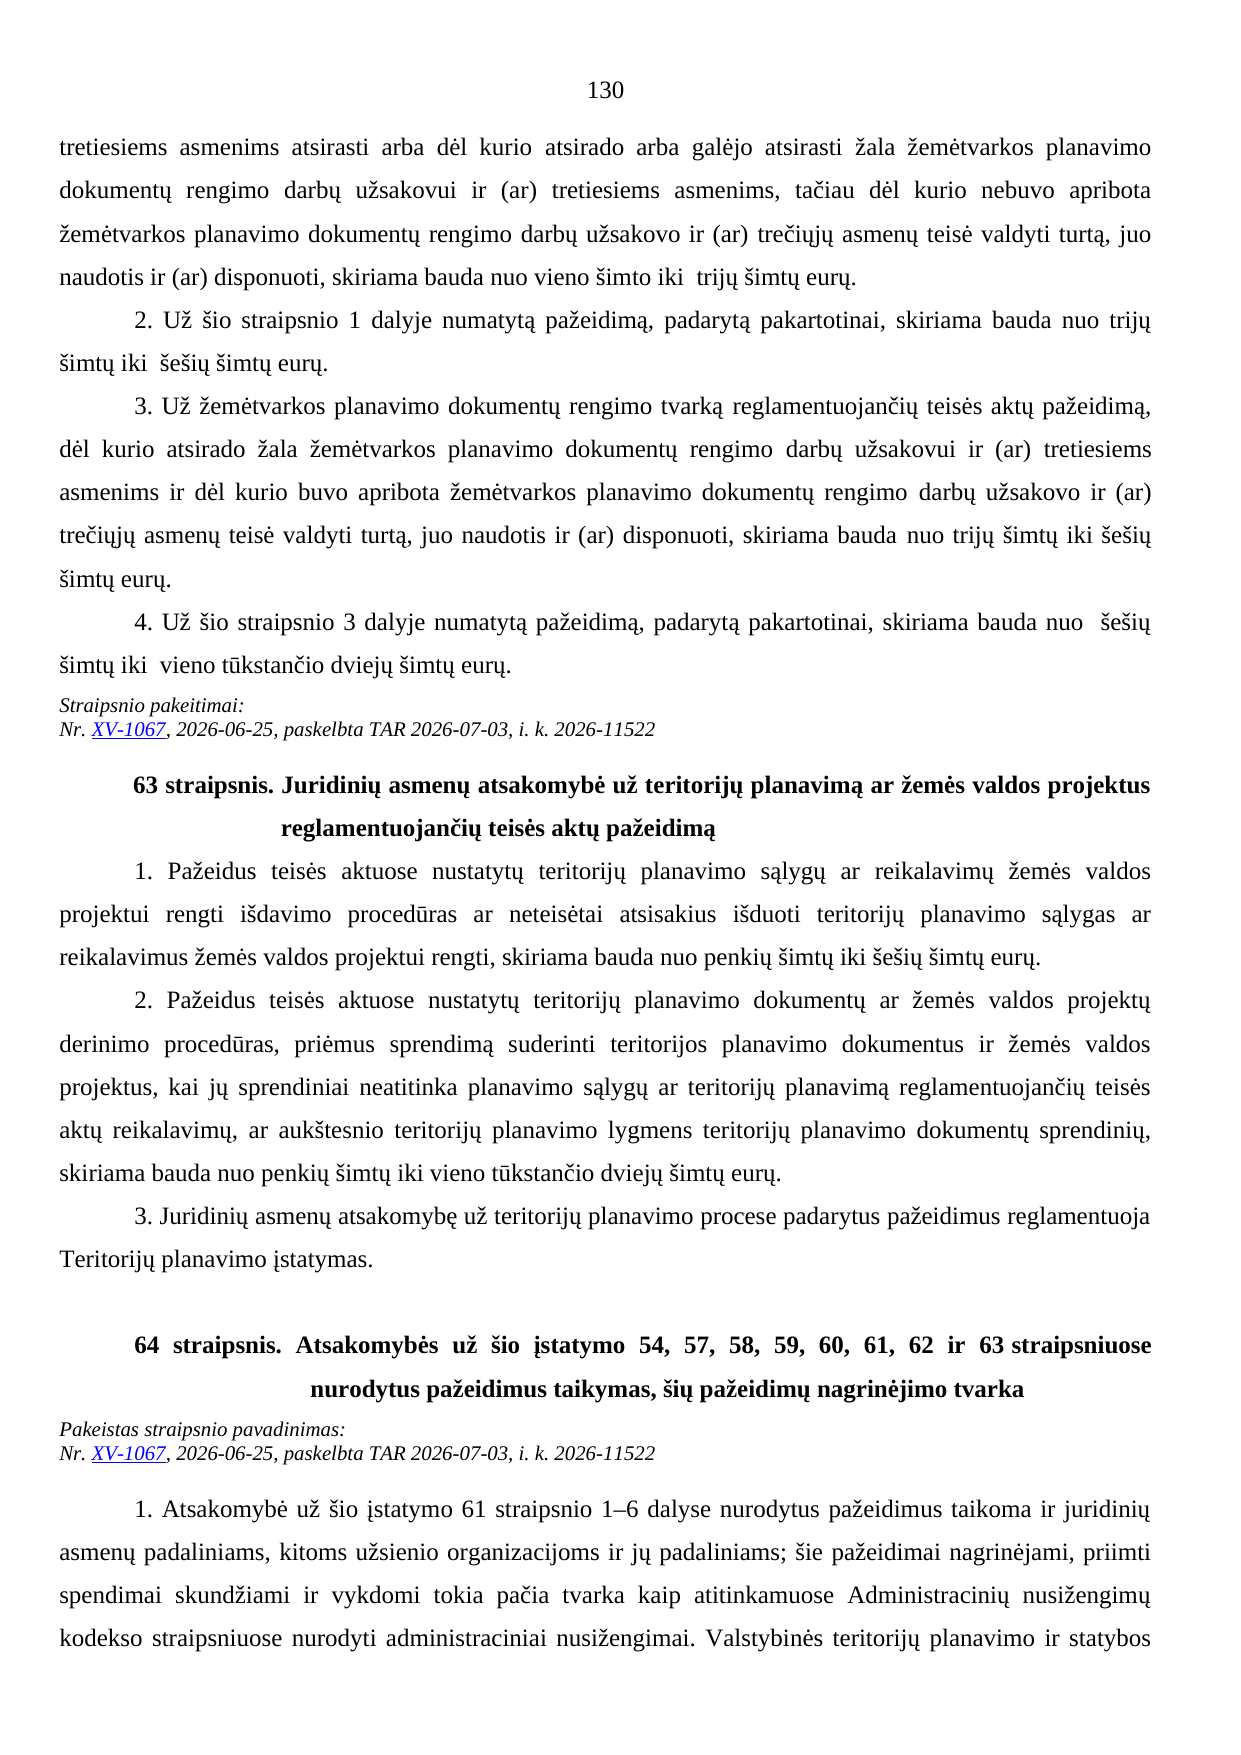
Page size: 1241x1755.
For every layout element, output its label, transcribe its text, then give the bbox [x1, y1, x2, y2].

text 2. Už šio straipsnio 1 dalyje numatytą pažeidimą, padarytą pakartotinai, skiriama bauda nuo trijų šimtų iki šešių šimtų eurų. [59, 305, 1152, 377]
text 3. Juridinių asmenų atsakomybę už teritorijų planavimo procese padarytus pažeidimus reglamentuoja Teritorijų planavimo įstatymas. [59, 1201, 1152, 1273]
text tretiesiems asmenims atsirasti arba dėl kurio atsirado arba galėjo atsirasti žala žemėtvarkos planavimo dokumentų rengimo darbų užsakovui ir (ar) tretiesiems asmenims, tačiau dėl kurio nebuvo apribota žemėtvarkos planavimo dokumentų rengimo darbų užsakovo ir (ar) trečiųjų asmenų teisė valdyti turtą, juo naudotis ir (ar) disponuoti, skiriama bauda nuo vieno šimto iki trijų šimtų eurų. [59, 132, 1152, 291]
text Pakeistas straipsnio pavadinimas: [59, 1417, 1152, 1441]
text 4. Už šio straipsnio 3 dalyje numatytą pažeidimą, padarytą pakartotinai, skiriama bauda nuo šešių šimtų iki vieno tūkstančio dviejų šimtų eurų. [59, 607, 1152, 679]
text 2. Pažeidus teisės aktuose nustatytų teritorijų planavimo dokumentų ar žemės valdos projektų derinimo procedūras, priėmus sprendimą suderinti teritorijos planavimo dokumentus ir žemės valdos projektus, kai jų sprendiniai neatitinka planavimo sąlygų ar teritorijų planavimą reglamentuojančių teisės aktų reikalavimų, ar aukštesnio teritorijų planavimo lygmens teritorijų planavimo dokumentų sprendinių, skiriama bauda nuo penkių šimtų iki vieno tūkstančio dviejų šimtų eurų. [59, 986, 1152, 1187]
text 1. Pažeidus teisės aktuose nustatytų teritorijų planavimo sąlygų ar reikalavimų žemės valdos projektui rengti išdavimo procedūras ar neteisėtai atsisakius išduoti teritorijų planavimo sąlygas ar reikalavimus žemės valdos projektui rengti, skiriama bauda nuo penkių šimtų iki šešių šimtų eurų. [59, 856, 1152, 971]
text 1. Atsakomybė už šio įstatymo 61 straipsnio 1–6 dalyse nurodytus pažeidimus taikoma ir juridinių asmenų padaliniams, kitoms užsienio organizacijoms ir jų padaliniams; šie pažeidimai nagrinėjami, priimti spendimai skundžiami ir vykdomi tokia pačia tvarka kaip atitinkamuose Administracinių nusižengimų kodekso straipsniuose nurodyti administraciniai nusižengimai. Valstybinės teritorijų planavimo ir statybos [59, 1494, 1152, 1652]
text Nr. XV-1067, 2026-06-25, paskelbta TAR 2026-07-03, i. k. 2026-11522 [59, 717, 1152, 741]
text 64 straipsnis. Atsakomybės už šio įstatymo 54, 57, 58, 59, 60, 61, 62 ir 63 straipsniuose nurodytus pažeidimus taikymas, šių pažeidimų nagrinėjimo tvarka [134, 1331, 1152, 1402]
text 63 straipsnis. Juridinių asmenų atsakomybė už teritorijų planavimą ar žemės valdos projektus reglamentuojančių teisės aktų pažeidimą [133, 770, 1152, 842]
text 3. Už žemėtvarkos planavimo dokumentų rengimo tvarką reglamentuojančių teisės aktų pažeidimą, dėl kurio atsirado žala žemėtvarkos planavimo dokumentų rengimo darbų užsakovui ir (ar) tretiesiems asmenims ir dėl kurio buvo apribota žemėtvarkos planavimo dokumentų rengimo darbų užsakovo ir (ar) trečiųjų asmenų teisė valdyti turtą, juo naudotis ir (ar) disponuoti, skiriama bauda nuo trijų šimtų iki šešių šimtų eurų. [59, 391, 1152, 592]
text Straipsnio pakeitimai: [59, 693, 1152, 717]
text Nr. XV-1067, 2026-06-25, paskelbta TAR 2026-07-03, i. k. 2026-11522 [59, 1441, 1152, 1465]
